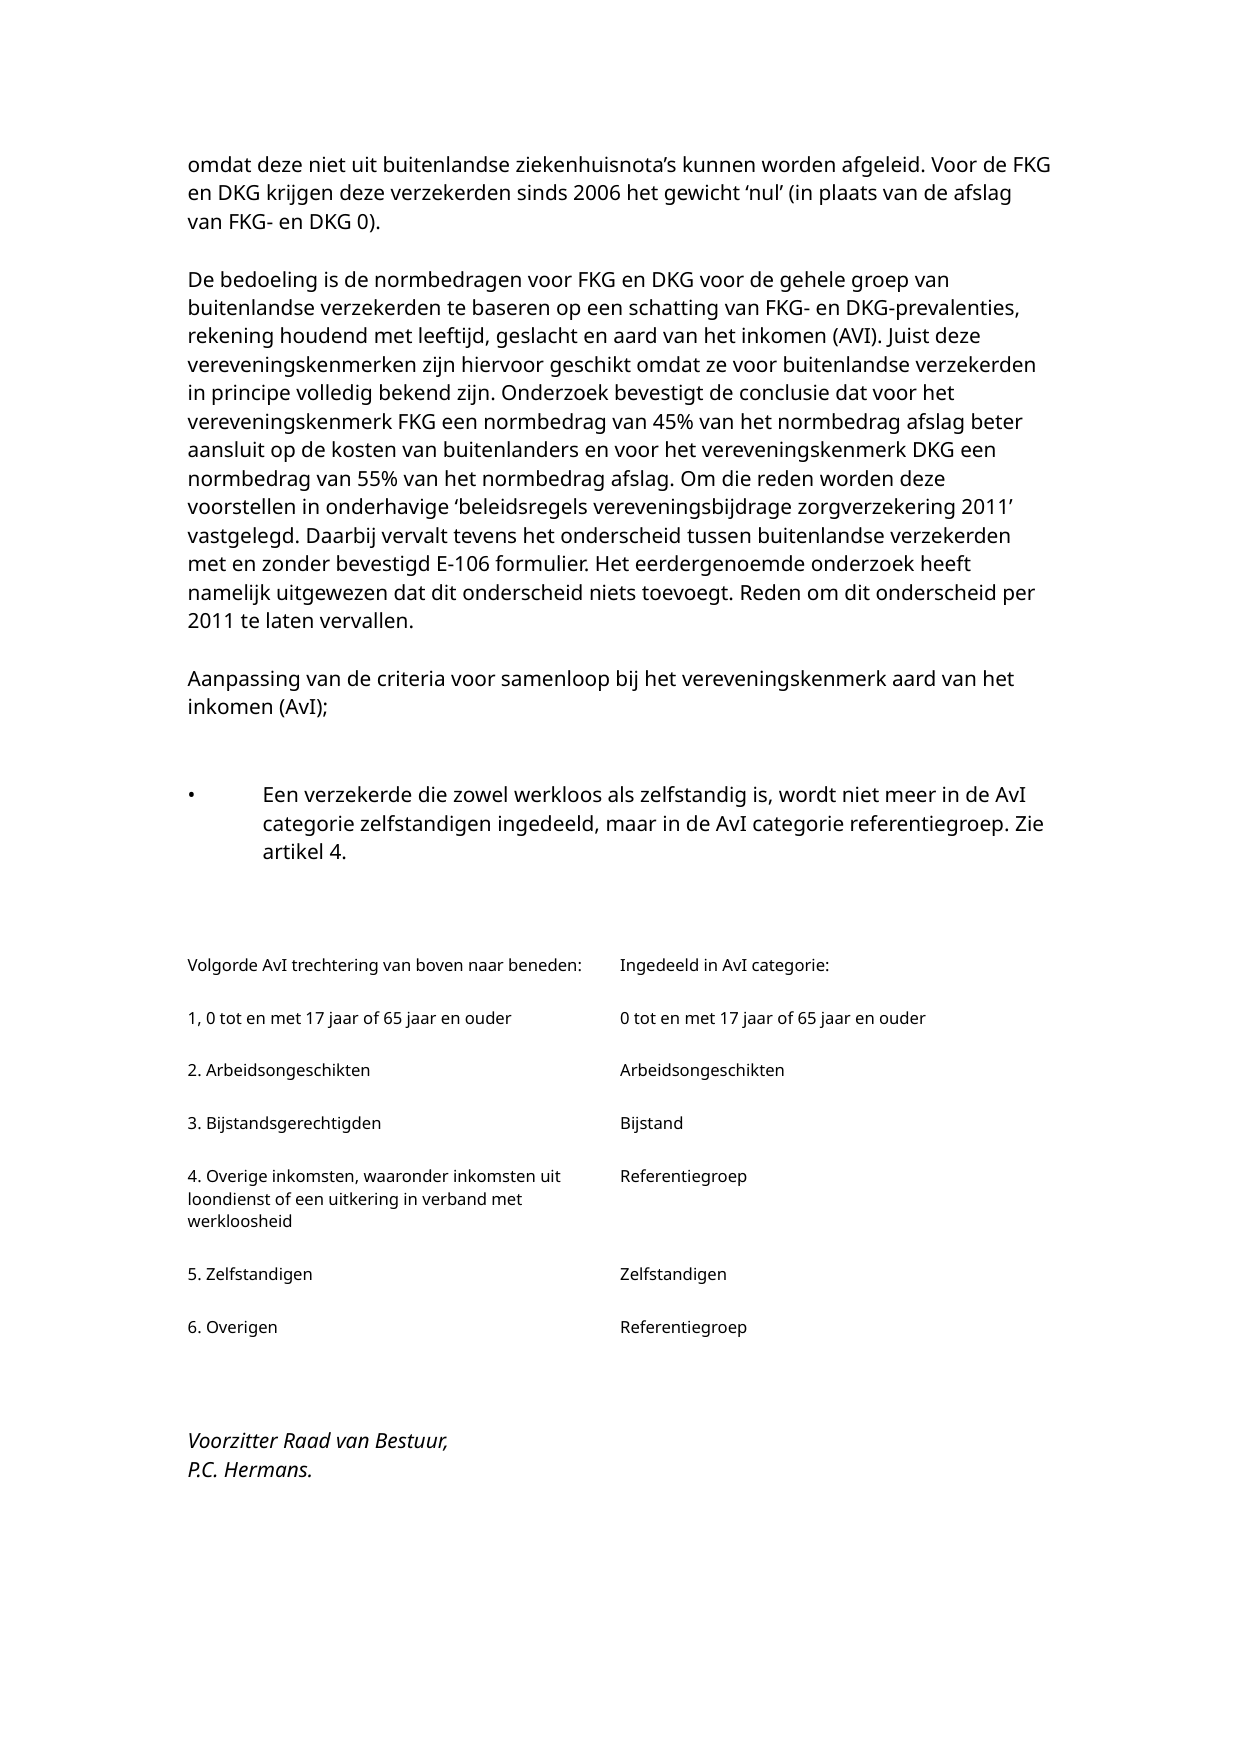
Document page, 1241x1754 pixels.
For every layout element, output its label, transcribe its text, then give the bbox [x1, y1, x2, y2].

table_cell Bijstand [620, 1112, 1053, 1164]
table_cell Zelfstandigen [620, 1263, 1053, 1315]
table_header Ingedeeld in AvI categorie: [620, 954, 1053, 1006]
table_cell Referentiegroep [620, 1315, 1053, 1368]
text Aanpassing van de criteria voor samenloop bij het vereveningskenmerk aard van het inkomen (AvI); [187, 664, 1053, 721]
table_cell 2. Arbeidsongeschikten [188, 1059, 620, 1112]
text Voorzitter Raad van Bestuur, [187, 1426, 1053, 1455]
text omdat deze niet uit buitenlandse ziekenhuisnota’s kunnen worden afgeleid. Voor de FKG en DKG krijgen deze verzekerden sinds 2006 het gewicht ‘nul’ (in plaats van de afslag van FKG- en DKG 0). [187, 150, 1053, 235]
table_cell 4. Overige inkomsten, waaronder inkomsten uit loondienst of een uitkering in verband met werkloosheid [188, 1164, 620, 1262]
table_cell 3. Bijstandsgerechtigden [188, 1112, 620, 1164]
table_cell Arbeidsongeschikten [620, 1059, 1053, 1112]
table_cell Referentiegroep [620, 1164, 1053, 1262]
text P.C. Hermans. [187, 1455, 1053, 1483]
table_cell 1, 0 tot en met 17 jaar of 65 jaar en ouder [188, 1006, 620, 1059]
table_cell 0 tot en met 17 jaar of 65 jaar en ouder [620, 1006, 1053, 1059]
text De bedoeling is de normbedragen voor FKG en DKG voor de gehele groep van buitenlandse verzekerden te baseren op een schatting van FKG- en DKG-prevalenties, rekening houdend met leeftijd, geslacht en aard van het inkomen (AVI). Juist deze vereveningskenmerken zijn hiervoor geschikt omdat ze voor buitenlandse verzekerden in principe volledig bekend zijn. Onderzoek bevestigt de conclusie dat voor het vereveningskenmerk FKG een normbedrag van 45% van het normbedrag afslag beter aansluit op de kosten van buitenlanders en voor het vereveningskenmerk DKG een normbedrag van 55% van het normbedrag afslag. Om die reden worden deze voorstellen in onderhavige ‘beleidsregels vereveningsbijdrage zorgverzekering 2011’ vastgelegd. Daarbij vervalt tevens het onderscheid tussen buitenlandse verzekerden met en zonder bevestigd E-106 formulier. Het eerdergenoemde onderzoek heeft namelijk uitgewezen dat dit onderscheid niets toevoegt. Reden om dit onderscheid per 2011 te laten vervallen. [187, 265, 1053, 634]
table_header Volgorde AvI trechtering van boven naar beneden: [188, 954, 620, 1006]
table_cell 6. Overigen [188, 1315, 620, 1368]
table_cell 5. Zelfstandigen [188, 1263, 620, 1315]
list Een verzekerde die zowel werkloos als zelfstandig is, wordt niet meer in de AvI categorie zelfstandigen ingedeeld, maar in de AvI categorie referentiegroep. Zie artikel 4. [187, 780, 1053, 866]
